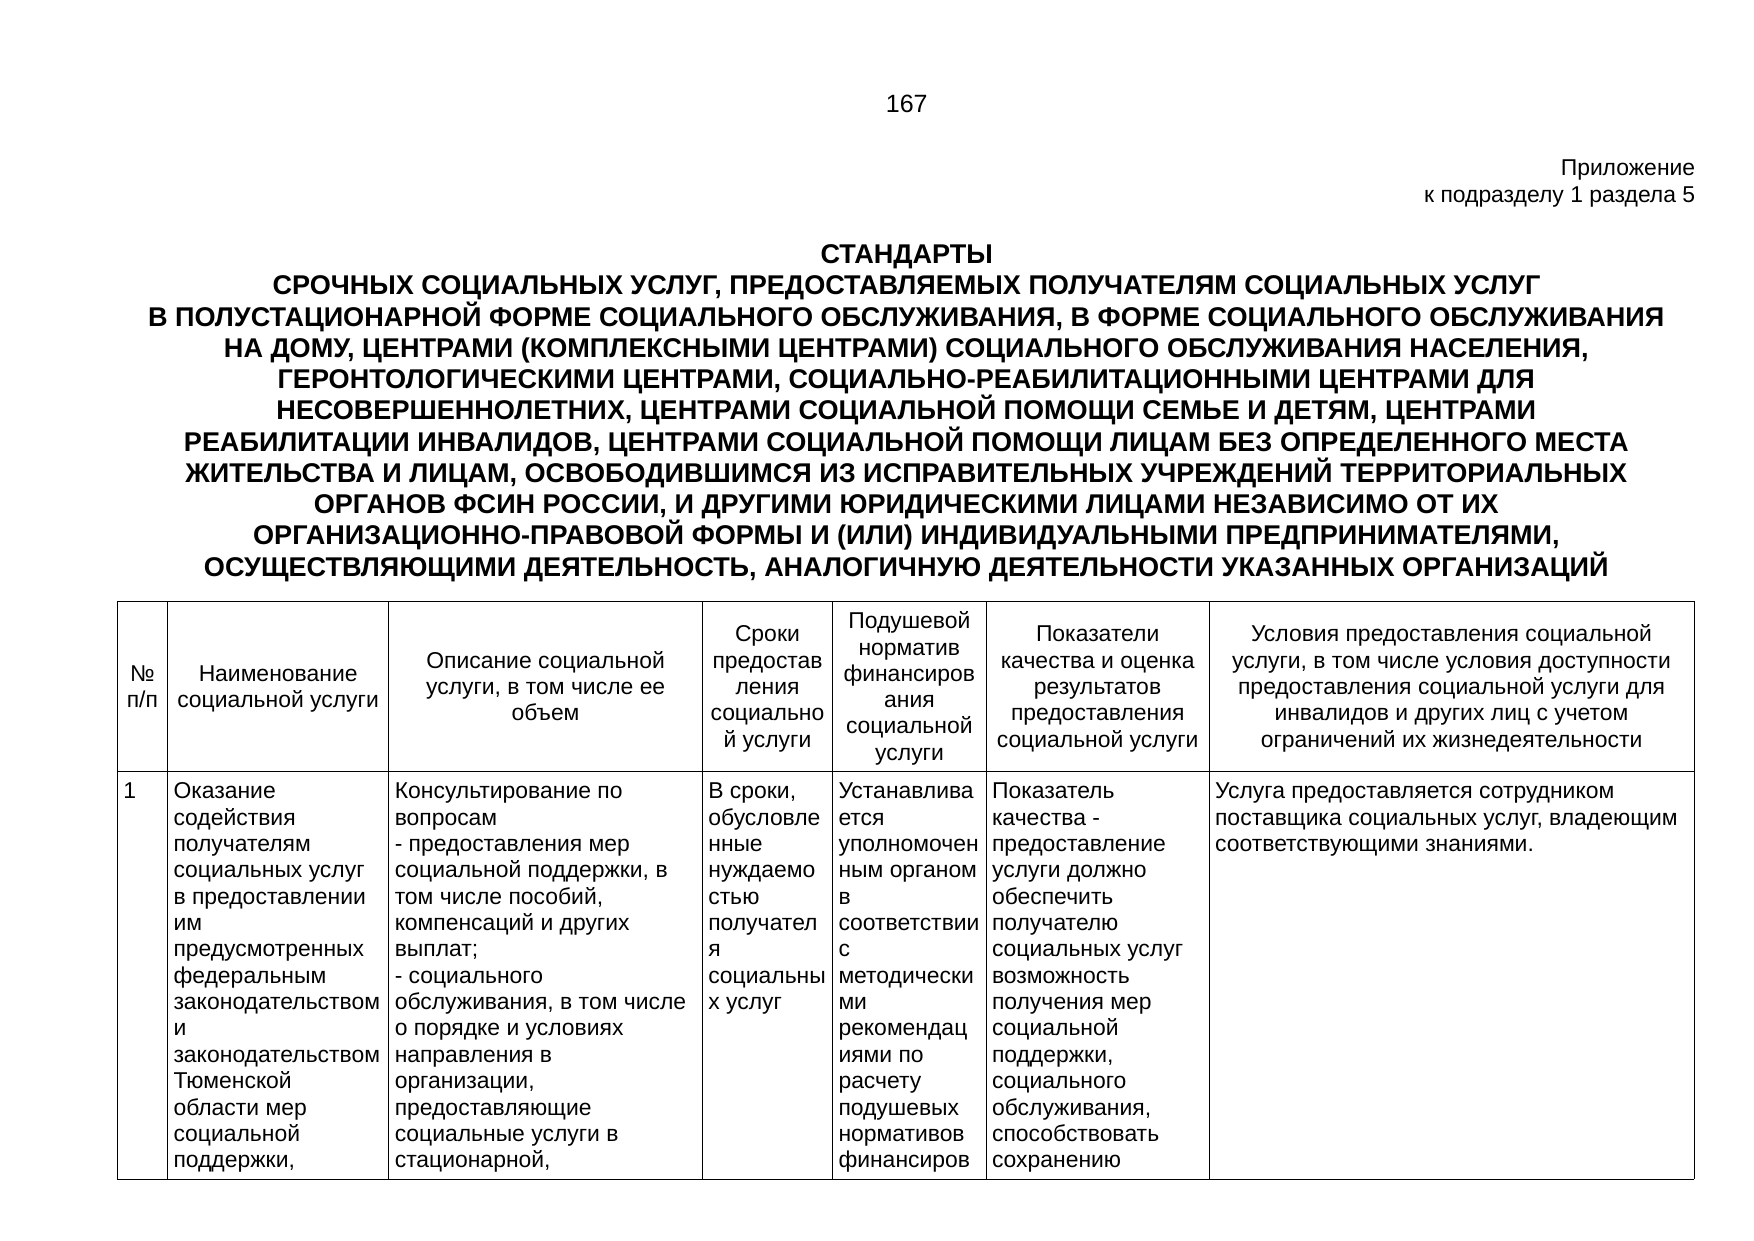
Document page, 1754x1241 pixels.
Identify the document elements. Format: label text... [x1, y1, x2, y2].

text к подразделу 1 раздела 5 [118, 181, 1695, 207]
table_header Наименование социальной услуги [168, 602, 388, 771]
table_cell Показатель качества - предоставление услуги должно обеспечить получателю социальных услуг возможность получения мер социальной поддержки, социального обслуживания, способствовать сохранению [987, 772, 1209, 1178]
text РЕАБИЛИТАЦИИ ИНВАЛИДОВ, ЦЕНТРАМИ СОЦИАЛЬНОЙ ПОМОЩИ ЛИЦАМ БЕЗ ОПРЕДЕЛЕННОГО МЕСТА ЖИТЕЛЬСТВА И ЛИЦАМ, ОСВОБОДИВШИМСЯ ИЗ ИСПРАВИТЕЛЬНЫХ УЧРЕЖДЕНИЙ ТЕРРИТОРИАЛЬНЫХ ОРГАНОВ ФСИН РОССИИ, И ДРУГИМИ ЮРИДИЧЕСКИМИ ЛИЦАМИ НЕЗАВИСИМО ОТ ИХ [118, 426, 1695, 519]
table_header Подушевой норматив финансирования социальной услуги [833, 602, 986, 771]
table_cell В сроки, обусловленные нуждаемостью получателя социальных услуг [703, 772, 832, 1178]
text СРОЧНЫХ СОЦИАЛЬНЫХ УСЛУГ, ПРЕДОСТАВЛЯЕМЫХ ПОЛУЧАТЕЛЯМ СОЦИАЛЬНЫХ УСЛУГ В ПОЛУСТАЦИОНАРНОЙ ФОРМЕ СОЦИАЛЬНОГО ОБСЛУЖИВАНИЯ, В ФОРМЕ СОЦИАЛЬНОГО ОБСЛУЖИВАНИЯ НА ДОМУ, ЦЕНТРАМИ (КОМПЛЕКСНЫМИ ЦЕНТРАМИ) СОЦИАЛЬНОГО ОБСЛУЖИВАНИЯ НАСЕЛЕНИЯ, ГЕРОНТОЛОГИЧЕСКИМИ ЦЕНТРАМИ, СОЦИАЛЬНО-РЕАБИЛИТАЦИОННЫМИ ЦЕНТРАМИ ДЛЯ НЕСОВЕРШЕННОЛЕТНИХ, ЦЕНТРАМИ СОЦИАЛЬНОЙ ПОМОЩИ СЕМЬЕ И ДЕТЯМ, ЦЕНТРАМИ [118, 269, 1695, 426]
text Приложение [118, 154, 1695, 181]
table_header Условия предоставления социальной услуги, в том числе условия доступности предоставления социальной услуги для инвалидов и других лиц с учетом ограничений их жизнедеятельности [1210, 602, 1694, 771]
table_header № п/п [118, 602, 167, 771]
table_cell Консультирование по вопросам - предоставления мер социальной поддержки, в том числе пособий, компенсаций и других выплат; - социального обслуживания, в том числе о порядке и условиях направления в организации, предоставляющие социальные услуги в стационарной, [389, 772, 702, 1178]
table_cell 1 [118, 772, 167, 1178]
table_cell Оказание содействия получателям социальных услуг в предоставлении им предусмотренных федеральным законодательством и законодательством Тюменской области мер социальной поддержки, [168, 772, 388, 1178]
text СТАНДАРТЫ [118, 238, 1695, 269]
table_cell Устанавливается уполномоченным органом в соответствии с методическими рекомендациями по расчету подушевых нормативов финансиров [833, 772, 986, 1178]
table_header Показатели качества и оценка результатов предоставления социальной услуги [987, 602, 1209, 771]
table_header Описание социальной услуги, в том числе ее объем [389, 602, 702, 771]
table_header Сроки предоставления социальной услуги [703, 602, 832, 771]
text ОРГАНИЗАЦИОННО-ПРАВОВОЙ ФОРМЫ И (ИЛИ) ИНДИВИДУАЛЬНЫМИ ПРЕДПРИНИМАТЕЛЯМИ, ОСУЩЕСТВЛЯЮЩИМИ ДЕЯТЕЛЬНОСТЬ, АНАЛОГИЧНУЮ ДЕЯТЕЛЬНОСТИ УКАЗАННЫХ ОРГАНИЗАЦИЙ [118, 519, 1695, 582]
table_cell Услуга предоставляется сотрудником поставщика социальных услуг, владеющим соответствующими знаниями. [1210, 772, 1694, 1178]
